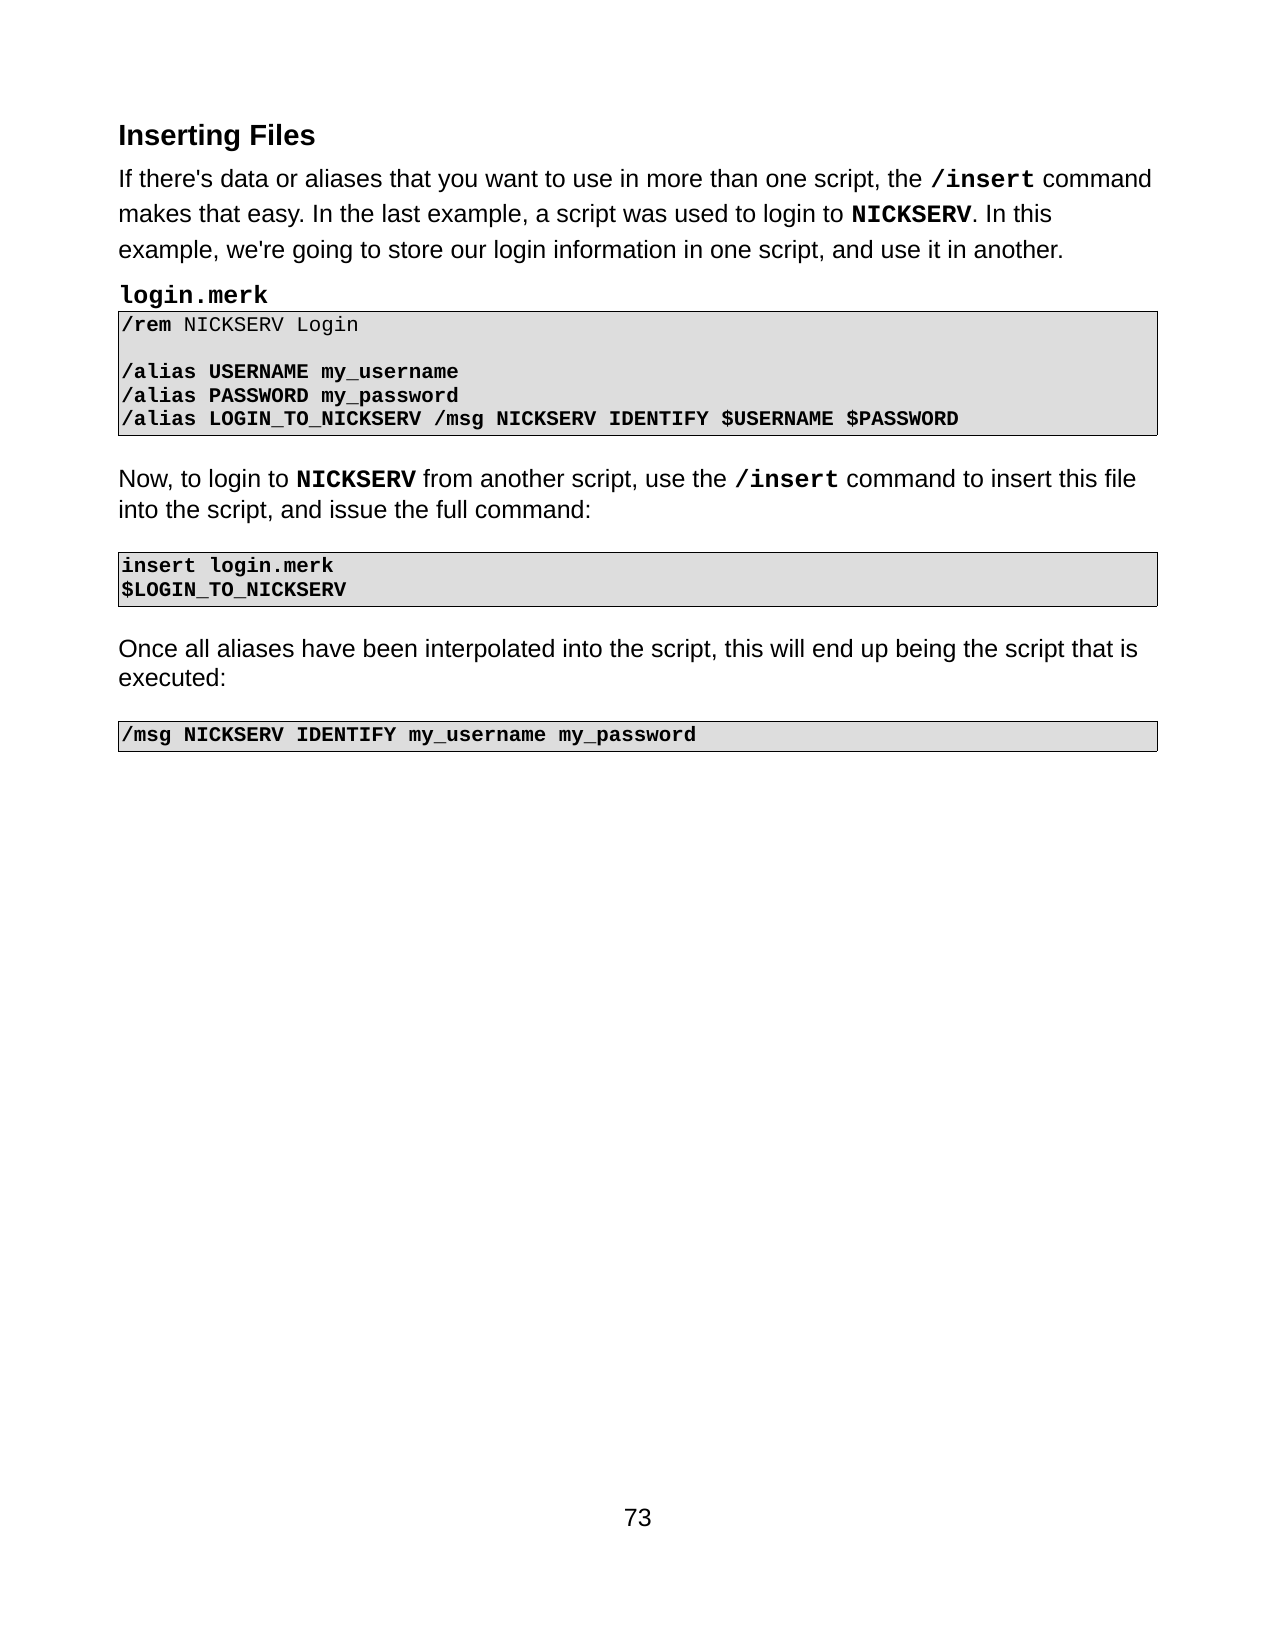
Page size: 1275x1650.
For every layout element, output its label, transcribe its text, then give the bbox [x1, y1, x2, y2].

subtitle Inserting Files [118, 118, 1157, 152]
text Once all aliases have been interpolated into the script, this will end up being the script that is executed: [118, 634, 1157, 692]
text login.merk [118, 282, 1157, 311]
table_header /msg NICKSERV IDENTIFY my_username my_password [119, 722, 1157, 751]
table_header insert login.merk $LOGIN_TO_NICKSERV [119, 553, 1157, 606]
table_header /rem NICKSERV Login /alias USERNAME my_username /alias PASSWORD my_password /alias LOGIN_TO_NICKSERV /msg NICKSERV IDENTIFY $USERNAME $PASSWORD [119, 312, 1157, 435]
text If there's data or aliases that you want to use in more than one script, the /insert command makes that easy. In the last example, a script was used to login to NICKSERV. In this example, we're going to store our login information in one script, and use it in another. [118, 164, 1157, 263]
text Now, to login to NICKSERV from another script, use the /insert command to insert this file into the script, and issue the full command: [118, 464, 1157, 523]
